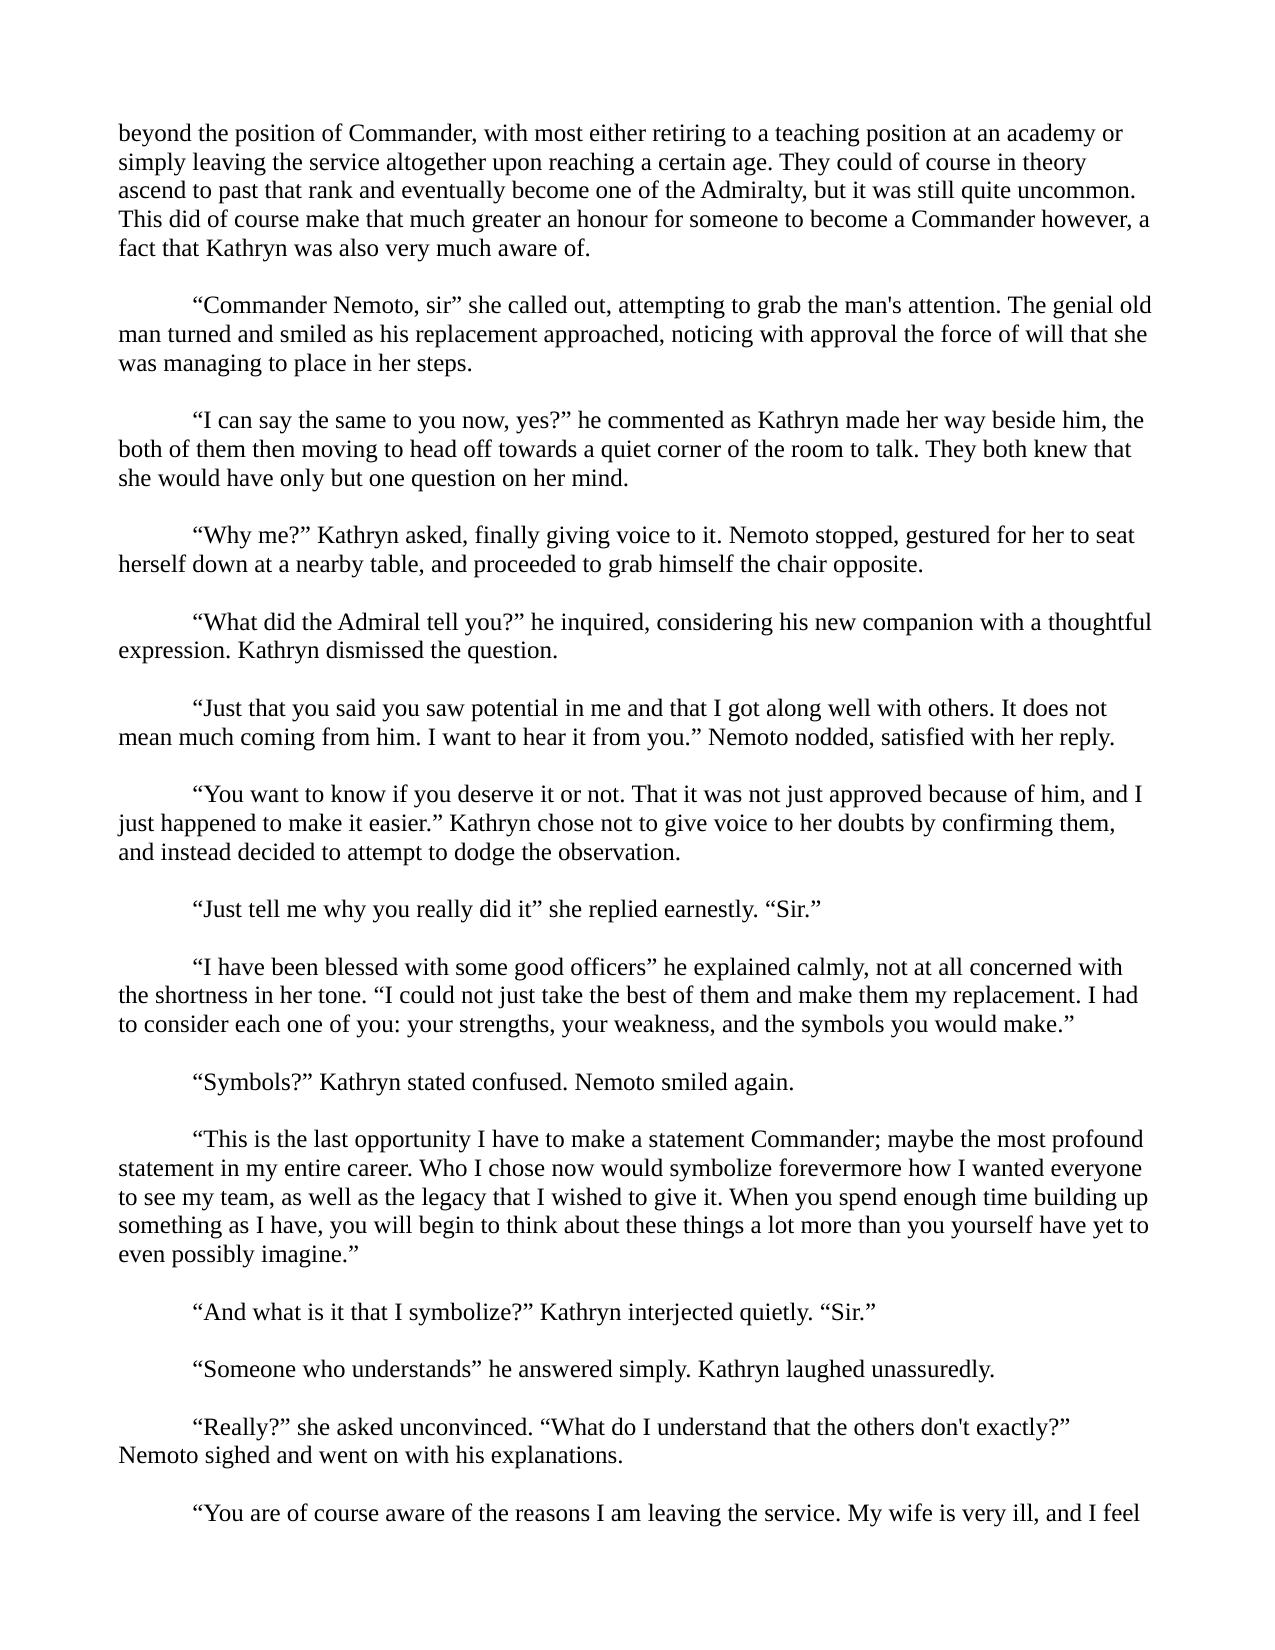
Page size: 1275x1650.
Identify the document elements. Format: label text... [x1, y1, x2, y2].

text “You are of course aware of the reasons I am leaving the service. My wife is very ill, and I feel [118, 1498, 1157, 1527]
text “And what is it that I symbolize?” Kathryn interjected quietly. “Sir.” [118, 1297, 1157, 1326]
text “Symbols?” Kathryn stated confused. Nemoto smiled again. [118, 1067, 1157, 1096]
text “Really?” she asked unconvinced. “What do I understand that the others don't exactly?” Nemoto sighed and went on with his explanations. [118, 1412, 1157, 1469]
text “Someone who understands” he answered simply. Kathryn laughed unassuredly. [118, 1354, 1157, 1383]
text “I have been blessed with some good officers” he explained calmly, not at all concerned with the shortness in her tone. “I could not just take the best of them and make them my replacement. I had to consider each one of you: your strengths, your weakness, and the symbols you would make.” [118, 952, 1157, 1038]
text “You want to know if you deserve it or not. That it was not just approved because of him, and I just happened to make it easier.” Kathryn chose not to give voice to her doubts by confirming them, and instead decided to attempt to dodge the observation. [118, 779, 1157, 866]
text “Just tell me why you really did it” she replied earnestly. “Sir.” [118, 894, 1157, 923]
text “Commander Nemoto, sir” she called out, attempting to grab the man's attention. The genial old man turned and smiled as his replacement approached, noticing with approval the force of will that she was managing to place in her steps. [118, 291, 1157, 377]
text “I can say the same to you now, yes?” he commented as Kathryn made her way beside him, the both of them then moving to head off towards a quiet corner of the room to talk. They both knew that she would have only but one question on her mind. [118, 406, 1157, 492]
text “This is the last opportunity I have to make a statement Commander; maybe the most profound statement in my entire career. Who I chose now would symbolize forevermore how I wanted everyone to see my team, as well as the legacy that I wished to give it. When you spend enough time building up something as I have, you will begin to think about these things a lot more than you yourself have yet to even possibly imagine.” [118, 1124, 1157, 1268]
text “What did the Admiral tell you?” he inquired, considering his new companion with a thoughtful expression. Kathryn dismissed the question. [118, 607, 1157, 664]
text beyond the position of Commander, with most either retiring to a teaching position at an academy or simply leaving the service altogether upon reaching a certain age. They could of course in theory ascend to past that rank and eventually become one of the Admiralty, but it was still quite uncommon. This did of course make that much greater an honour for someone to become a Commander however, a fact that Kathryn was also very much aware of. [118, 118, 1157, 262]
text “Just that you said you saw potential in me and that I got along well with others. It does not mean much coming from him. I want to hear it from you.” Nemoto nodded, satisfied with her reply. [118, 693, 1157, 751]
text “Why me?” Kathryn asked, finally giving voice to it. Nemoto stopped, gestured for her to seat herself down at a nearby table, and proceeded to grab himself the chair opposite. [118, 521, 1157, 578]
